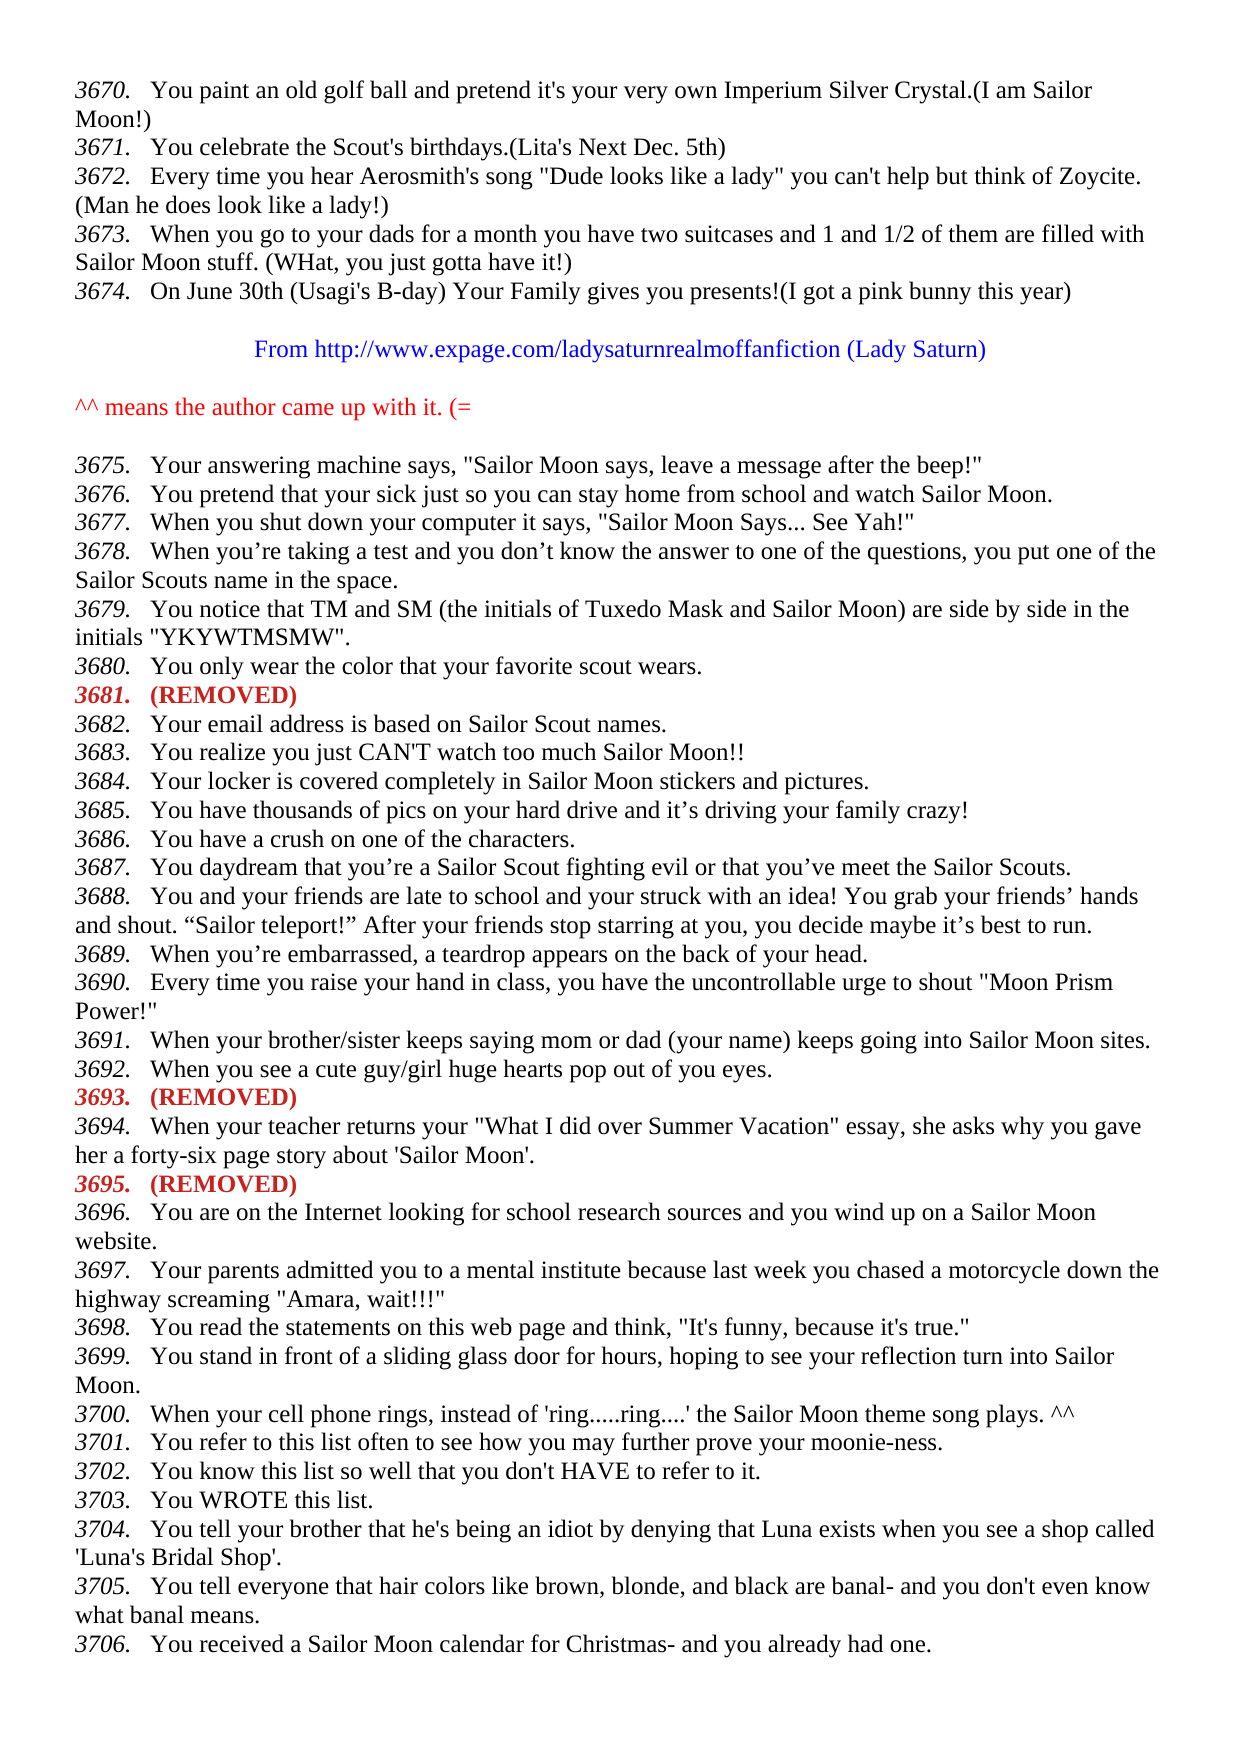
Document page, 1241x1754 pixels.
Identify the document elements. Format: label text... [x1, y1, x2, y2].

list You notice that TM and SM (the initials of Tuxedo Mask and Sailor Moon) are side by side in the initials "YKYWTMSMW". [75, 594, 1165, 651]
list You WROTE this list. [75, 1485, 1165, 1514]
list (REMOVED) [75, 1082, 1165, 1111]
list When your teacher returns your "What I did over Summer Vacation" essay, she asks why you gave her a forty-six page story about 'Sailor Moon'. [75, 1111, 1165, 1169]
list You tell everyone that hair colors like brown, blonde, and black are banal- and you don't even know what banal means. [75, 1571, 1165, 1629]
list (REMOVED) [75, 1169, 1165, 1197]
list You refer to this list often to see how you may further prove your moonie-ness. [75, 1427, 1165, 1456]
list Your email address is based on Sailor Scout names. [75, 709, 1165, 737]
list You daydream that you’re a Sailor Scout fighting evil or that you’ve meet the Sailor Scouts. [75, 852, 1165, 881]
list You paint an old golf ball and pretend it's your very own Imperium Silver Crystal.(I am Sailor Moon!) [75, 75, 1165, 132]
list When you’re embarrassed, a teardrop appears on the back of your head. [75, 939, 1165, 967]
list You received a Sailor Moon calendar for Christmas- and you already had one. [75, 1629, 1165, 1657]
list You stand in front of a sliding glass door for hours, hoping to see your reflection turn into Sailor Moon. [75, 1341, 1165, 1399]
list You only wear the color that your favorite scout wears. [75, 651, 1165, 680]
list You have a crush on one of the characters. [75, 824, 1165, 852]
list When you shut down your computer it says, "Sailor Moon Says... See Yah!" [75, 507, 1165, 536]
list You are on the Internet looking for school research sources and you wind up on a Sailor Moon website. [75, 1197, 1165, 1255]
text ^^ means the author came up with it. (= [75, 392, 1165, 421]
list When you’re taking a test and you don’t know the answer to one of the questions, you put one of the Sailor Scouts name in the space. [75, 536, 1165, 594]
list Your answering machine says, "Sailor Moon says, leave a message after the beep!" [75, 450, 1165, 479]
list Your parents admitted you to a mental institute because last week you chased a motorcycle down the highway screaming "Amara, wait!!!" [75, 1255, 1165, 1312]
list You and your friends are late to school and your struck with an idea! You grab your friends’ hands and shout. “Sailor teleport!” After your friends stop starring at you, you decide maybe it’s best to run. [75, 881, 1165, 939]
list You tell your brother that he's being an idiot by denying that Luna exists when you see a shop called 'Luna's Bridal Shop'. [75, 1514, 1165, 1571]
list Every time you hear Aerosmith's song "Dude looks like a lady" you can't help but think of Zoycite. (Man he does look like a lady!) [75, 161, 1165, 219]
list You have thousands of pics on your hard drive and it’s driving your family crazy! [75, 795, 1165, 824]
list When your cell phone rings, instead of 'ring.....ring....' the Sailor Moon theme song plays. ^^ [75, 1399, 1165, 1427]
list When your brother/sister keeps saying mom or dad (your name) keeps going into Sailor Moon sites. [75, 1025, 1165, 1054]
list You read the statements on this web page and think, "It's funny, because it's true." [75, 1312, 1165, 1341]
list When you see a cute guy/girl huge hearts pop out of you eyes. [75, 1054, 1165, 1082]
list You realize you just CAN'T watch too much Sailor Moon!! [75, 737, 1165, 766]
text From http://www.expage.com/ladysaturnrealmoffanfiction (Lady Saturn) [75, 334, 1165, 363]
list You celebrate the Scout's birthdays.(Lita's Next Dec. 5th) [75, 132, 1165, 161]
list You know this list so well that you don't HAVE to refer to it. [75, 1456, 1165, 1485]
list On June 30th (Usagi's B-day) Your Family gives you presents!(I got a pink bunny this year) [75, 276, 1165, 305]
list Your locker is covered completely in Sailor Moon stickers and pictures. [75, 766, 1165, 795]
list (REMOVED) [75, 680, 1165, 709]
list You pretend that your sick just so you can stay home from school and watch Sailor Moon. [75, 479, 1165, 507]
list Every time you raise your hand in class, you have the uncontrollable urge to shout "Moon Prism Power!" [75, 967, 1165, 1025]
list When you go to your dads for a month you have two suitcases and 1 and 1/2 of them are filled with Sailor Moon stuff. (WHat, you just gotta have it!) [75, 219, 1165, 276]
